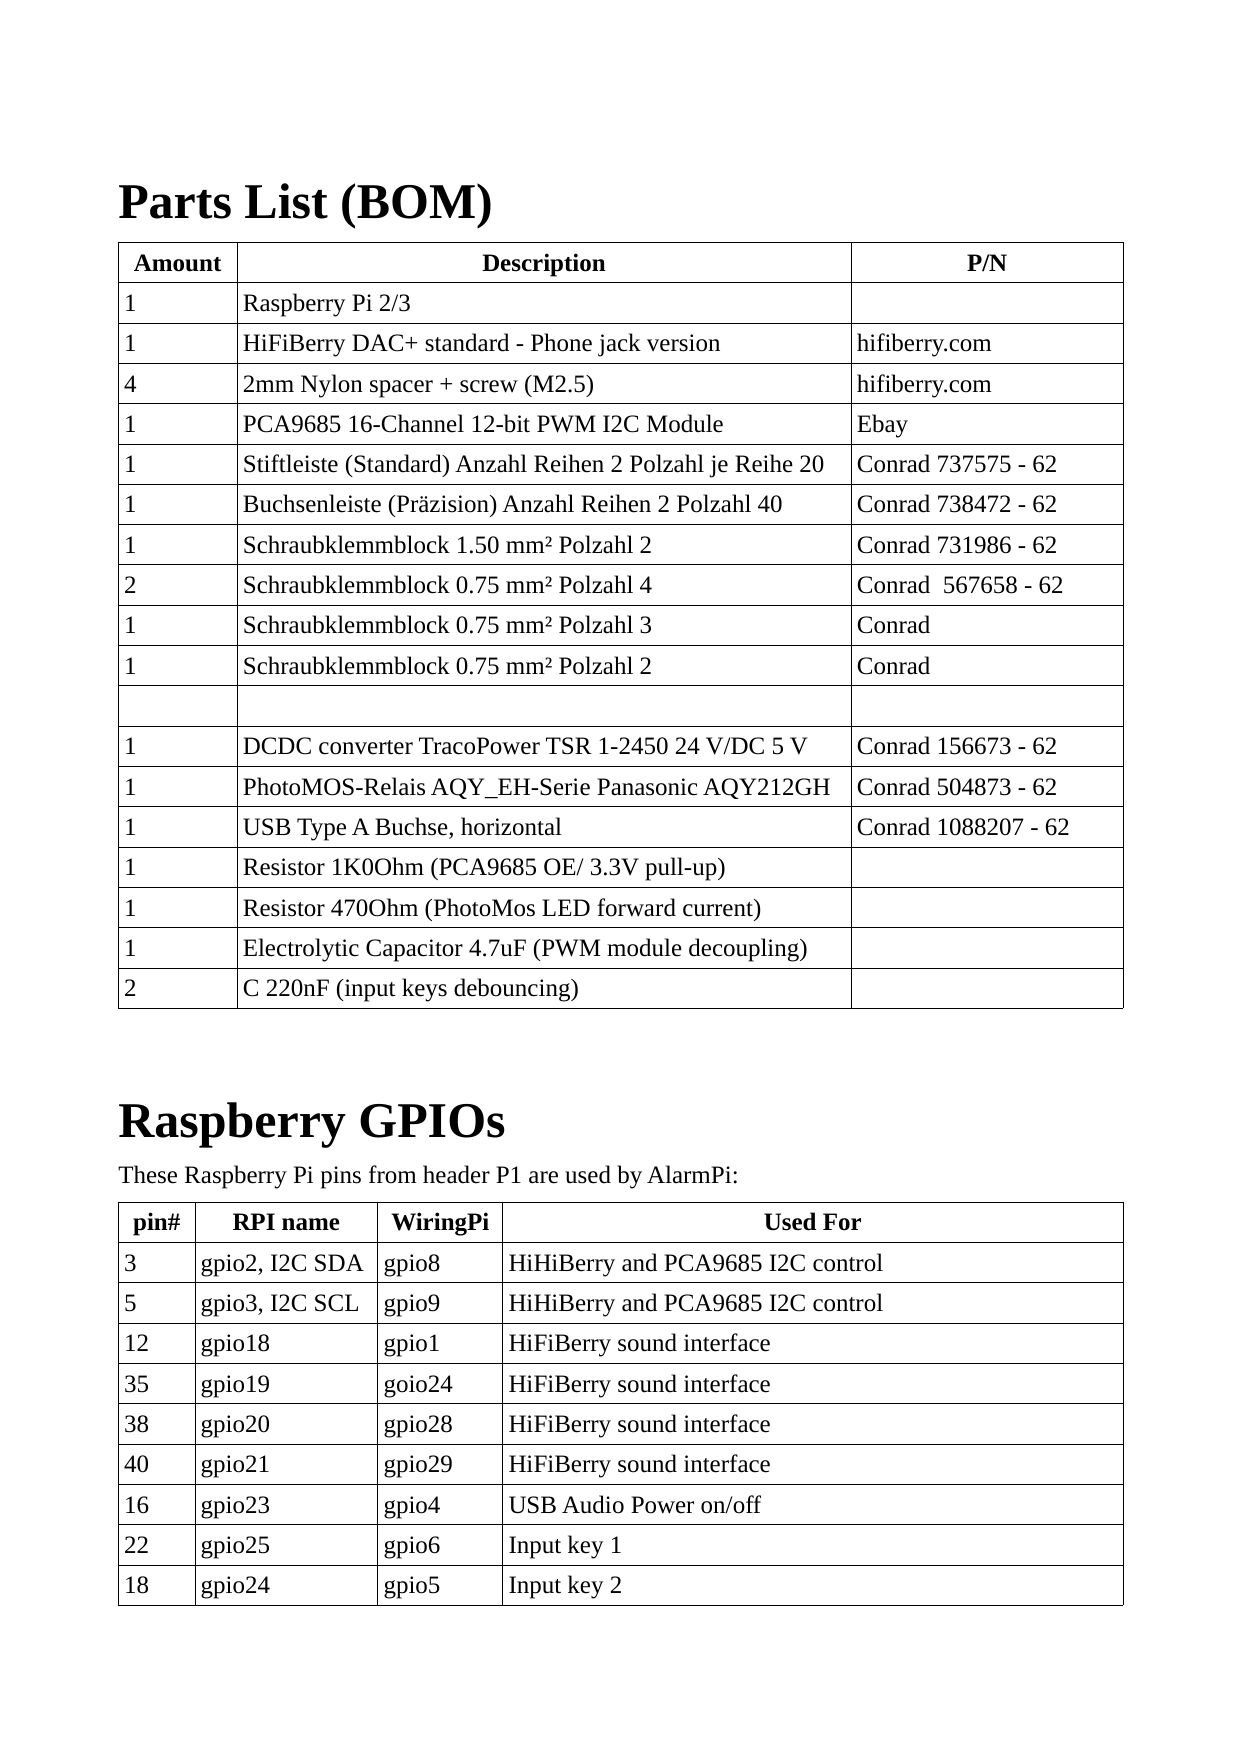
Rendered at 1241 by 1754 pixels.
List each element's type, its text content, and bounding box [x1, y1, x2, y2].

table_cell HiHiBerry and PCA9685 I2C control [503, 1283, 1123, 1323]
table_cell [852, 283, 1123, 322]
table_cell 1 [119, 767, 237, 806]
table_cell Input key 2 [503, 1566, 1123, 1605]
table_cell HiFiBerry DAC+ standard - Phone jack version [238, 324, 851, 363]
table_header Used For [503, 1203, 1123, 1242]
table_cell Conrad [852, 646, 1123, 685]
table_cell 22 [119, 1525, 195, 1564]
table_cell Conrad 731986 - 62 [852, 525, 1123, 564]
table_cell HiFiBerry sound interface [503, 1445, 1123, 1484]
table_cell hifiberry.com [852, 324, 1123, 363]
table_cell 5 [119, 1283, 195, 1323]
table_cell Ebay [852, 404, 1123, 443]
table_header Description [238, 243, 851, 282]
table_cell 1 [119, 727, 237, 766]
table_cell 1 [119, 404, 237, 443]
table_cell goio24 [378, 1364, 502, 1403]
table_cell 1 [119, 606, 237, 645]
table_cell Conrad 504873 - 62 [852, 767, 1123, 806]
table_cell 1 [119, 445, 237, 484]
table_cell Stiftleiste (Standard) Anzahl Reihen 2 Polzahl je Reihe 20 [238, 445, 851, 484]
table_cell Resistor 470Ohm (PhotoMos LED forward current) [238, 888, 851, 927]
table_cell [238, 686, 851, 726]
table_cell 1 [119, 928, 237, 967]
table_cell gpio8 [378, 1243, 502, 1282]
table_cell C 220nF (input keys debouncing) [238, 969, 851, 1008]
table_cell Electrolytic Capacitor 4.7uF (PWM module decoupling) [238, 928, 851, 967]
table_cell 16 [119, 1485, 195, 1524]
table_cell gpio20 [196, 1404, 377, 1443]
table_cell 2 [119, 565, 237, 605]
table_header pin# [119, 1203, 195, 1242]
table_cell 3 [119, 1243, 195, 1282]
table_cell HiFiBerry sound interface [503, 1324, 1123, 1363]
table_cell gpio19 [196, 1364, 377, 1403]
table_cell gpio18 [196, 1324, 377, 1363]
table_cell [852, 848, 1123, 887]
table_cell PCA9685 16-Channel 12-bit PWM I2C Module [238, 404, 851, 443]
table_cell gpio23 [196, 1485, 377, 1524]
table_header P/N [852, 243, 1123, 282]
table_cell 1 [119, 807, 237, 847]
table_cell gpio2, I2C SDA [196, 1243, 377, 1282]
table_cell gpio28 [378, 1404, 502, 1443]
text These Raspberry Pi pins from header P1 are used by AlarmPi: [118, 1160, 1122, 1189]
table_cell Buchsenleiste (Präzision) Anzahl Reihen 2 Polzahl 40 [238, 485, 851, 524]
table_cell gpio25 [196, 1525, 377, 1564]
subtitle Parts List (BOM) [118, 172, 1122, 229]
table_cell 1 [119, 485, 237, 524]
table_cell Resistor 1K0Ohm (PCA9685 OE/ 3.3V pull-up) [238, 848, 851, 887]
table_cell 12 [119, 1324, 195, 1363]
table_cell 1 [119, 888, 237, 927]
table_cell Conrad 156673 - 62 [852, 727, 1123, 766]
table_cell 2 [119, 969, 237, 1008]
table_cell gpio24 [196, 1566, 377, 1605]
table_cell 4 [119, 364, 237, 403]
table_cell Schraubklemmblock 0.75 mm² Polzahl 4 [238, 565, 851, 605]
table_cell [852, 888, 1123, 927]
table_cell DCDC converter TracoPower TSR 1-2450 24 V/DC 5 V [238, 727, 851, 766]
table_cell [852, 686, 1123, 726]
table_cell USB Type A Buchse, horizontal [238, 807, 851, 847]
table_cell PhotoMOS-Relais AQY_EH-Serie Panasonic AQY212GH [238, 767, 851, 806]
table_cell USB Audio Power on/off [503, 1485, 1123, 1524]
table_cell Schraubklemmblock 0.75 mm² Polzahl 3 [238, 606, 851, 645]
table_cell gpio4 [378, 1485, 502, 1524]
table_cell Raspberry Pi 2/3 [238, 283, 851, 322]
table_header Amount [119, 243, 237, 282]
table_cell Conrad 1088207 - 62 [852, 807, 1123, 847]
table_cell gpio9 [378, 1283, 502, 1323]
table_cell 38 [119, 1404, 195, 1443]
subtitle Raspberry GPIOs [118, 1090, 1122, 1148]
table_cell 2mm Nylon spacer + screw (M2.5) [238, 364, 851, 403]
table_cell [852, 928, 1123, 967]
table_cell HiFiBerry sound interface [503, 1404, 1123, 1443]
table_cell 18 [119, 1566, 195, 1605]
table_cell hifiberry.com [852, 364, 1123, 403]
table_cell gpio3, I2C SCL [196, 1283, 377, 1323]
table_cell gpio5 [378, 1566, 502, 1605]
table_cell 1 [119, 525, 237, 564]
table_cell [852, 969, 1123, 1008]
table_cell gpio6 [378, 1525, 502, 1564]
table_cell HiFiBerry sound interface [503, 1364, 1123, 1403]
table_header RPI name [196, 1203, 377, 1242]
table_cell Schraubklemmblock 1.50 mm² Polzahl 2 [238, 525, 851, 564]
table_cell Conrad 738472 - 62 [852, 485, 1123, 524]
table_cell 1 [119, 646, 237, 685]
table_cell 1 [119, 283, 237, 322]
table_cell gpio21 [196, 1445, 377, 1484]
table_cell gpio29 [378, 1445, 502, 1484]
table_cell Conrad 567658 - 62 [852, 565, 1123, 605]
table_cell Conrad 737575 - 62 [852, 445, 1123, 484]
table_cell 40 [119, 1445, 195, 1484]
table_cell [119, 686, 237, 726]
table_cell Input key 1 [503, 1525, 1123, 1564]
table_cell Conrad [852, 606, 1123, 645]
table_cell HiHiBerry and PCA9685 I2C control [503, 1243, 1123, 1282]
table_cell Schraubklemmblock 0.75 mm² Polzahl 2 [238, 646, 851, 685]
table_cell 1 [119, 848, 237, 887]
table_cell 35 [119, 1364, 195, 1403]
table_cell gpio1 [378, 1324, 502, 1363]
table_cell 1 [119, 324, 237, 363]
table_header WiringPi [378, 1203, 502, 1242]
